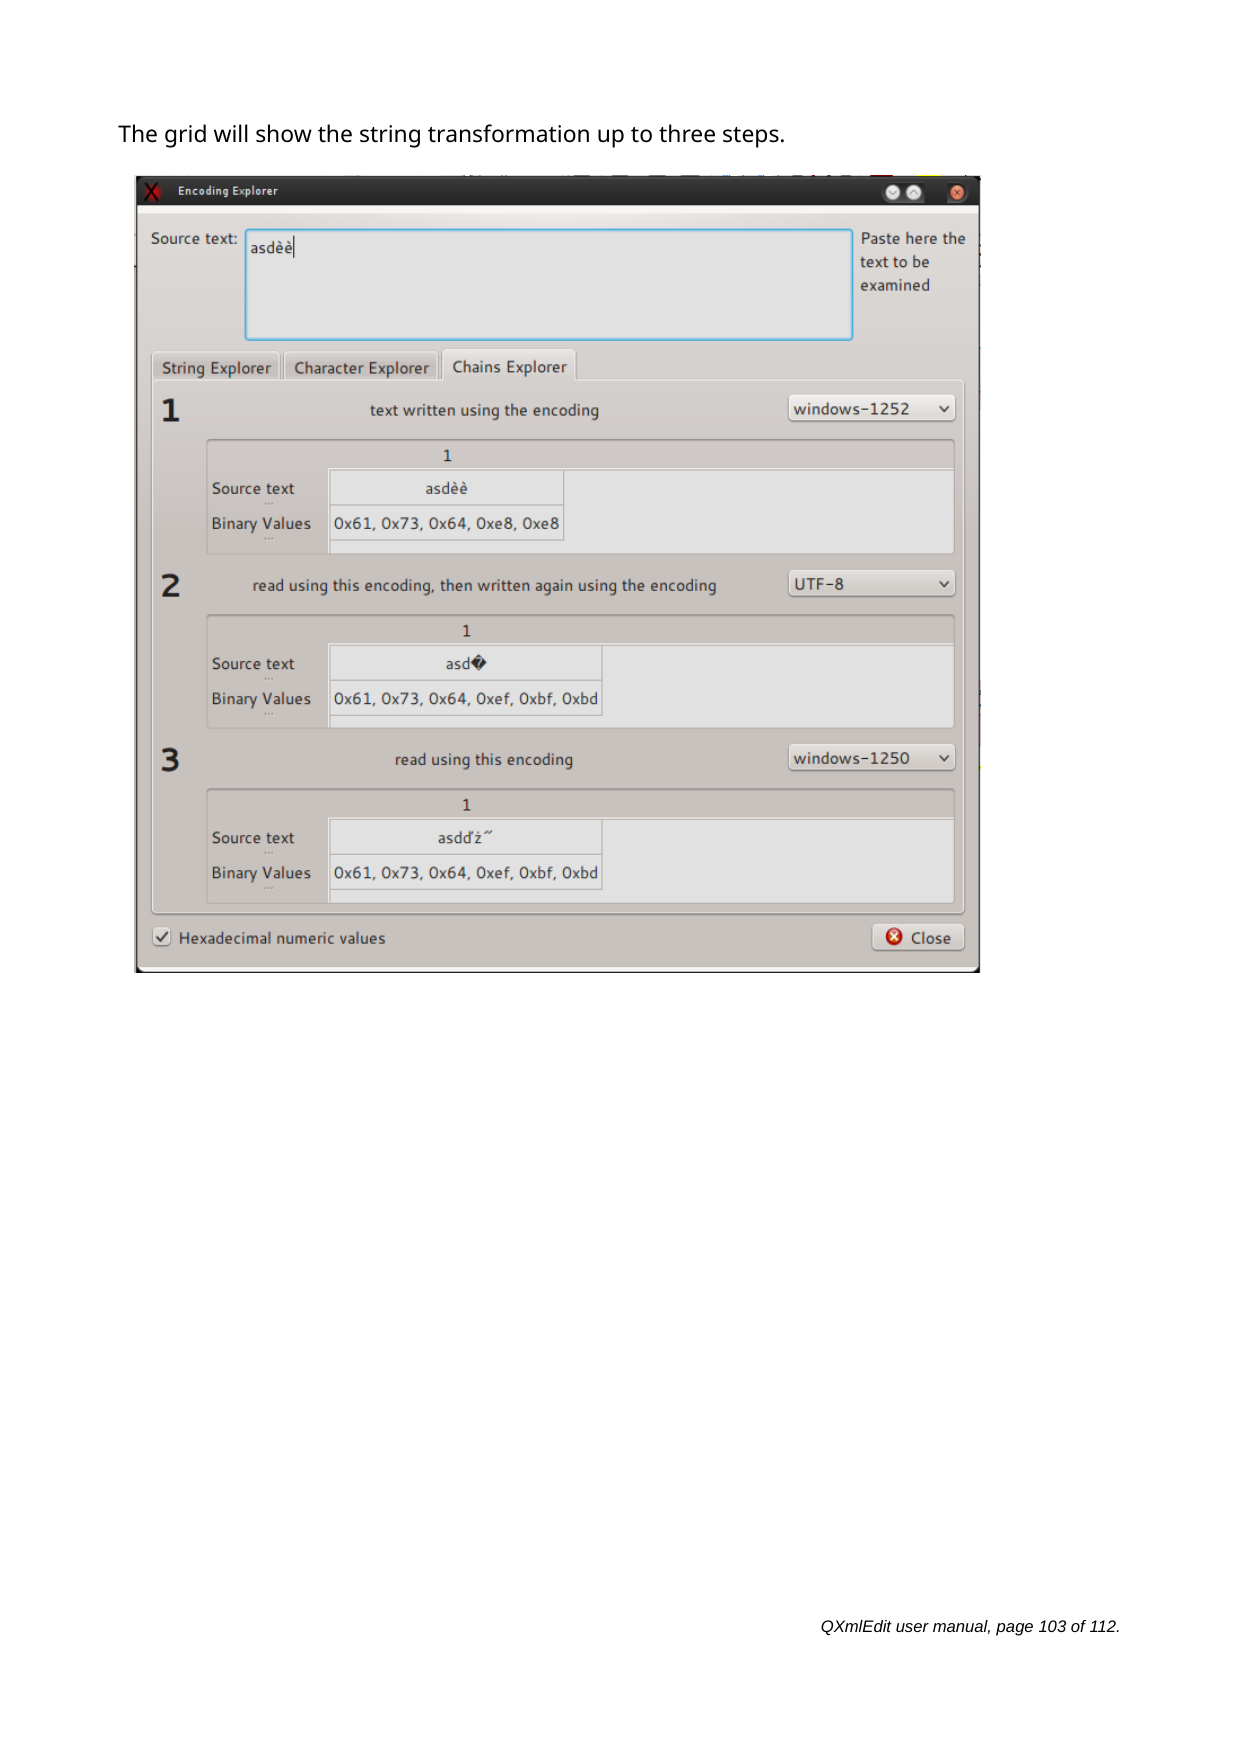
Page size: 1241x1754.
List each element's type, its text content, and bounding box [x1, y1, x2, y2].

text The grid will show the string transformation up to three steps. [118, 118, 1122, 149]
picture [134, 175, 981, 973]
